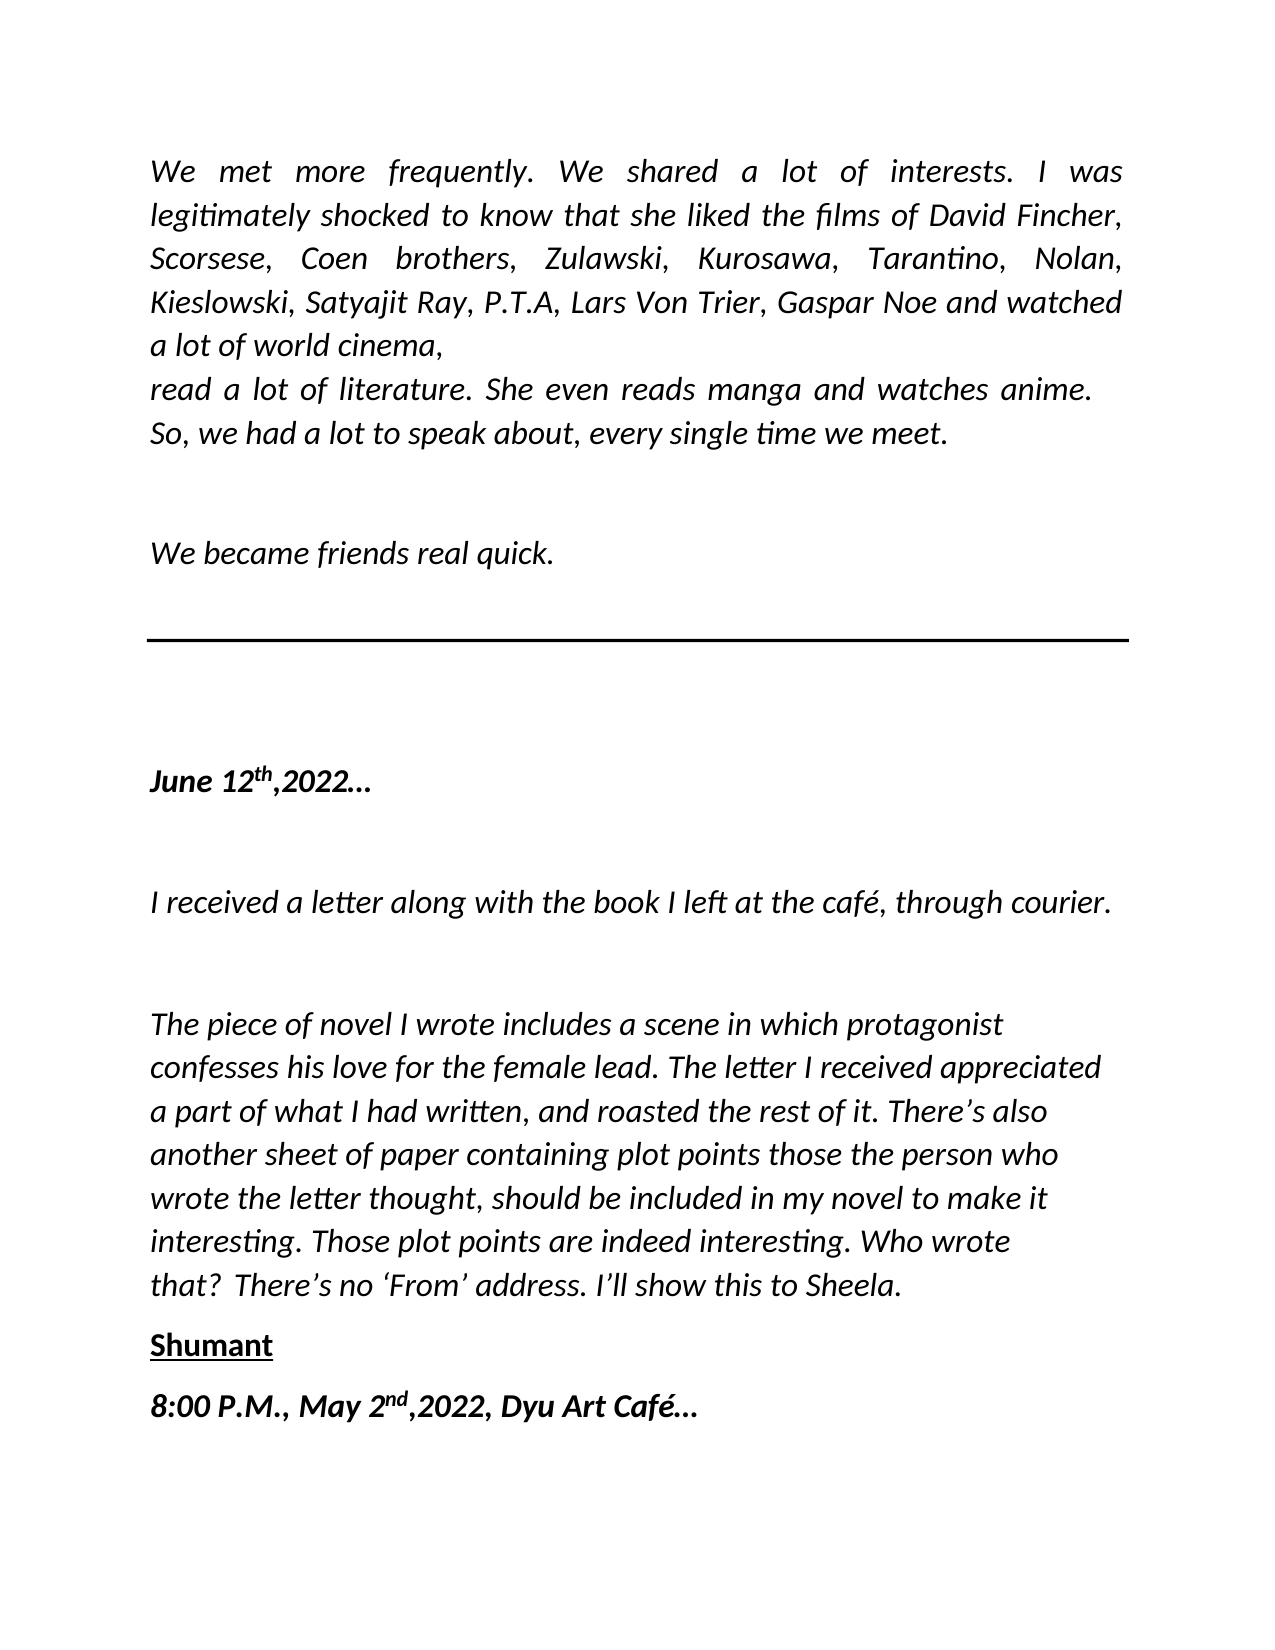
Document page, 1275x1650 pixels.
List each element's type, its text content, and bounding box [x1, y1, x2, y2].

text another sheet of paper containing plot points those the person who wrote the letter thought, should be included in my novel to make it interesting. Those plot points are indeed interesting. Who wrote that? There’s no ‘From’ address. I’ll show this to Sheela. [150, 1133, 1079, 1304]
subtitle 8:00 P.M., May 2nd,2022, Dyu Art Café… [150, 1385, 1162, 1425]
text We became friends real quick. [150, 532, 1162, 573]
subtitle Shumant [150, 1324, 1162, 1365]
text We met more frequently. We shared a lot of interests. I was legitimately shocked to know that she liked the films of David Fincher, Scorsese, Coen brothers, Zulawski, Kurosawa, Tarantino, Nolan, Kieslowski, Satyajit Ray, P.T.A, Lars Von Trier, Gaspar Noe and watched a lot of world cinema, [150, 150, 1123, 365]
subtitle June 12th,2022… [150, 760, 1162, 801]
text read a lot of literature. She even reads manga and watches anime. So, we had a lot to speak about, every single time we meet. [150, 368, 1094, 452]
text I received a letter along with the book I left at the café, through courier. [150, 882, 1162, 922]
text The piece of novel I wrote includes a scene in which protagonist confesses his love for the female lead. The letter I received appreciated a part of what I had written, and roasted the rest of it. There’s also [150, 1002, 1124, 1130]
